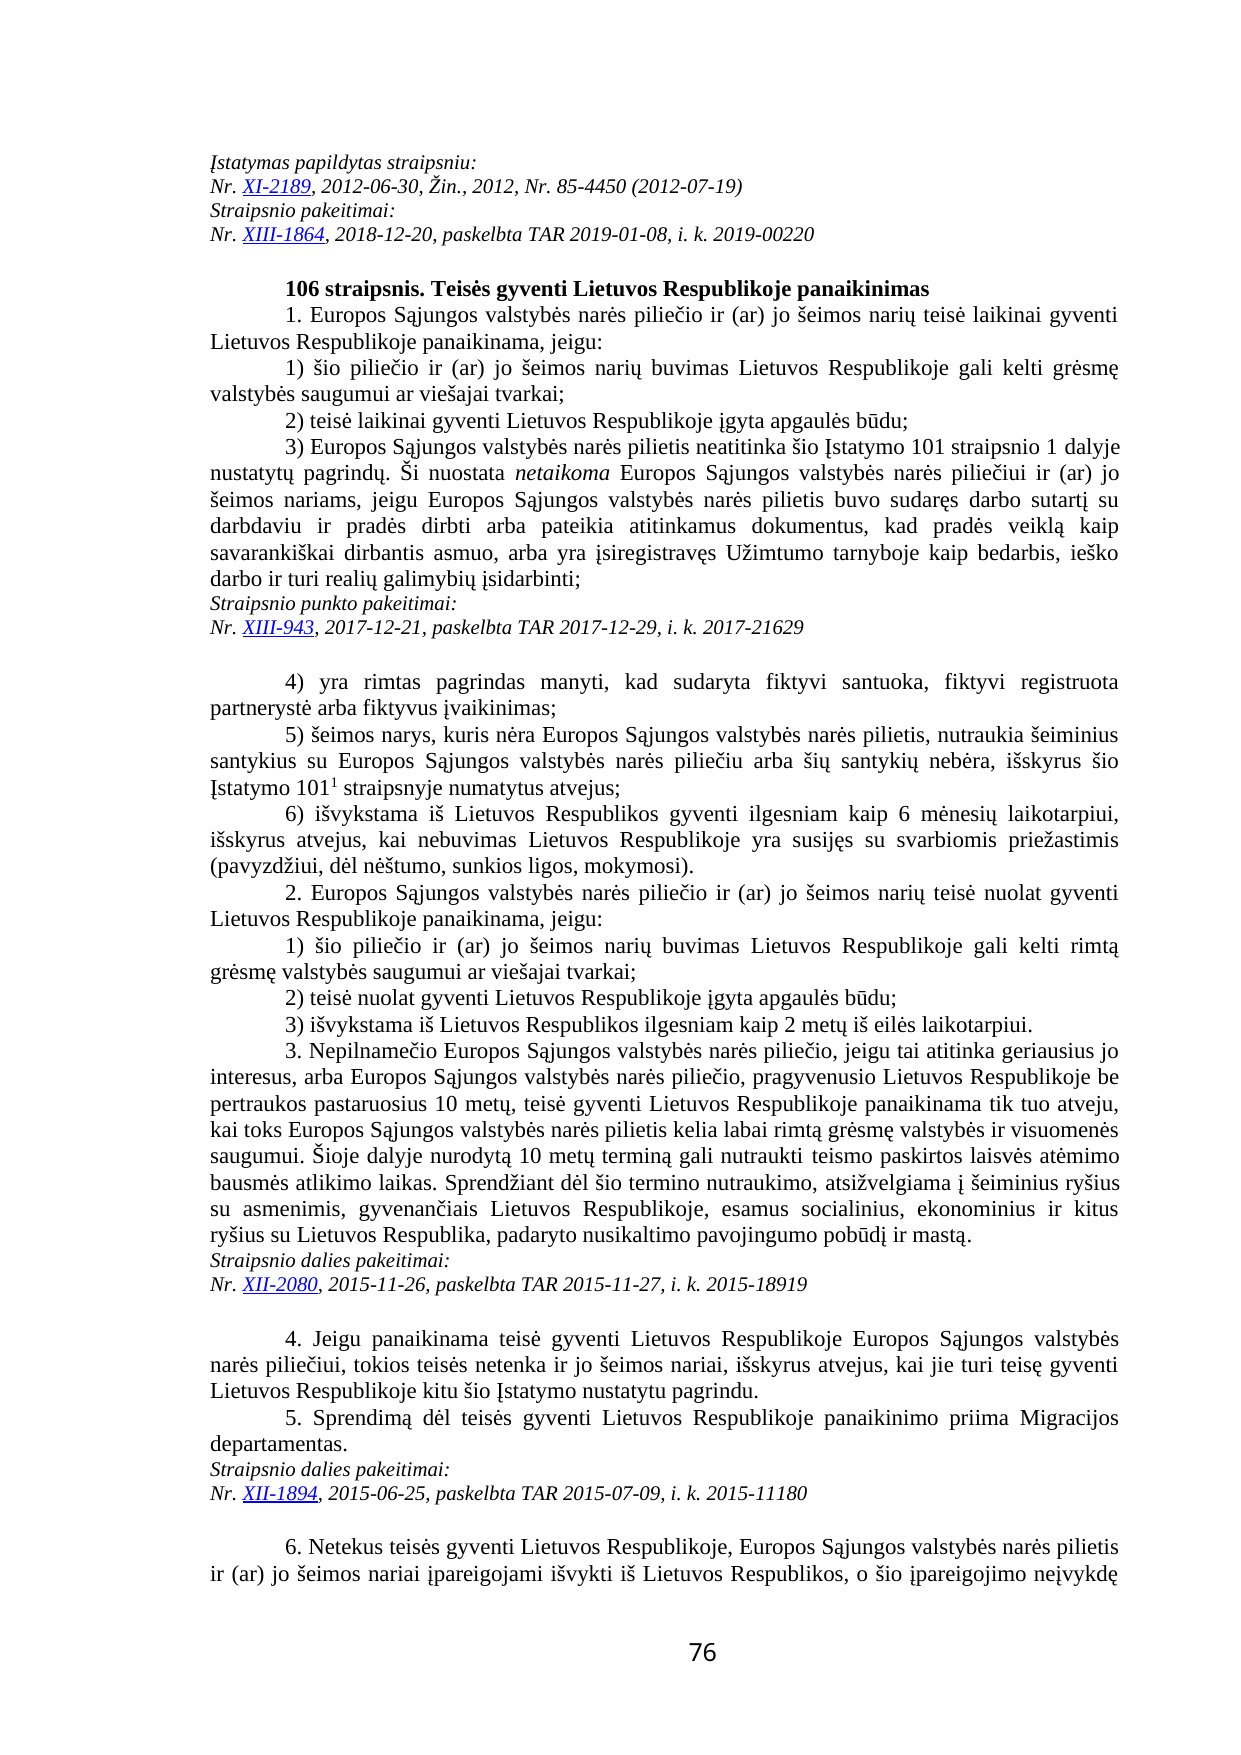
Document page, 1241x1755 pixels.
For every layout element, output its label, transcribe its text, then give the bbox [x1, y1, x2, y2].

text 1) šio piliečio ir (ar) jo šeimos narių buvimas Lietuvos Respublikoje gali kelti grėsmę valstybės saugumui ar viešajai tvarkai; [210, 354, 1120, 407]
text 4) yra rimtas pagrindas manyti, kad sudaryta fiktyvi santuoka, fiktyvi registruota partnerystė arba fiktyvus įvaikinimas; [210, 668, 1120, 721]
text 6. Netekus teisės gyventi Lietuvos Respublikoje, Europos Sąjungos valstybės narės pilietis ir (ar) jo šeimos nariai įpareigojami išvykti iš Lietuvos Respublikos, o šio įpareigojimo neįvykdę [210, 1533, 1120, 1586]
text 6) išvykstama iš Lietuvos Respublikos gyventi ilgesniam kaip 6 mėnesių laikotarpiui, išskyrus atvejus, kai nebuvimas Lietuvos Respublikoje yra susijęs su svarbiomis priežastimis (pavyzdžiui, dėl nėštumo, sunkios ligos, mokymosi). [210, 800, 1120, 879]
text Įstatymas papildytas straipsniu: [210, 150, 1120, 174]
text Nr. XI-2189, 2012-06-30, Žin., 2012, Nr. 85-4450 (2012-07-19) [210, 174, 1120, 198]
text 1) šio piliečio ir (ar) jo šeimos narių buvimas Lietuvos Respublikoje gali kelti rimtą grėsmę valstybės saugumui ar viešajai tvarkai; [210, 932, 1120, 984]
text Nr. XIII-943, 2017-12-21, paskelbta TAR 2017-12-29, i. k. 2017-21629 [210, 615, 1120, 639]
text Nr. XII-1894, 2015-06-25, paskelbta TAR 2015-07-09, i. k. 2015-11180 [210, 1481, 1120, 1505]
text Straipsnio pakeitimai: [210, 198, 1120, 222]
text Nr. XII-2080, 2015-11-26, paskelbta TAR 2015-11-27, i. k. 2015-18919 [210, 1272, 1120, 1296]
text Straipsnio punkto pakeitimai: [210, 591, 1120, 615]
text 3. Nepilnamečio Europos Sąjungos valstybės narės piliečio, jeigu tai atitinka geriausius jo interesus, arba Europos Sąjungos valstybės narės piliečio, pragyvenusio Lietuvos Respublikoje be pertraukos pastaruosius 10 metų, teisė gyventi Lietuvos Respublikoje panaikinama tik tuo atveju, kai toks Europos Sąjungos valstybės narės pilietis kelia labai rimtą grėsmę valstybės ir visuomenės saugumui. Šioje dalyje nurodytą 10 metų terminą gali nutraukti teismo paskirtos laisvės atėmimo bausmės atlikimo laikas. Sprendžiant dėl šio termino nutraukimo, atsižvelgiama į šeiminius ryšius su asmenimis, gyvenančiais Lietuvos Respublikoje, esamus socialinius, ekonominius ir kitus ryšius su Lietuvos Respublika, padaryto nusikaltimo pavojingumo pobūdį ir mastą. [210, 1037, 1120, 1248]
text 106 straipsnis. Teisės gyventi Lietuvos Respublikoje panaikinimas [210, 275, 1120, 301]
text 5) šeimos narys, kuris nėra Europos Sąjungos valstybės narės pilietis, nutraukia šeiminius santykius su Europos Sąjungos valstybės narės piliečiu arba šių santykių nebėra, išskyrus šio Įstatymo 1011 straipsnyje numatytus atvejus; [210, 721, 1120, 800]
text 1. Europos Sąjungos valstybės narės piliečio ir (ar) jo šeimos narių teisė laikinai gyventi Lietuvos Respublikoje panaikinama, jeigu: [210, 301, 1120, 354]
text Nr. XIII-1864, 2018-12-20, paskelbta TAR 2019-01-08, i. k. 2019-00220 [210, 222, 1120, 246]
text 2. Europos Sąjungos valstybės narės piliečio ir (ar) jo šeimos narių teisė nuolat gyventi Lietuvos Respublikoje panaikinama, jeigu: [210, 879, 1120, 932]
text 2) teisė nuolat gyventi Lietuvos Respublikoje įgyta apgaulės būdu; [210, 984, 1120, 1011]
text Straipsnio dalies pakeitimai: [210, 1457, 1120, 1481]
text 3) Europos Sąjungos valstybės narės pilietis neatitinka šio Įstatymo 101 straipsnio 1 dalyje nustatytų pagrindų. Ši nuostata netaikoma Europos Sąjungos valstybės narės piliečiui ir (ar) jo šeimos nariams, jeigu Europos Sąjungos valstybės narės pilietis buvo sudaręs darbo sutartį su darbdaviu ir pradės dirbti arba pateikia atitinkamus dokumentus, kad pradės veiklą kaip savarankiškai dirbantis asmuo, arba yra įsiregistravęs Užimtumo tarnyboje kaip bedarbis, ieško darbo ir turi realių galimybių įsidarbinti; [210, 433, 1120, 591]
text 5. Sprendimą dėl teisės gyventi Lietuvos Respublikoje panaikinimo priima Migracijos departamentas. [210, 1404, 1120, 1457]
text 2) teisė laikinai gyventi Lietuvos Respublikoje įgyta apgaulės būdu; [210, 407, 1120, 433]
text 4. Jeigu panaikinama teisė gyventi Lietuvos Respublikoje Europos Sąjungos valstybės narės piliečiui, tokios teisės netenka ir jo šeimos nariai, išskyrus atvejus, kai jie turi teisę gyventi Lietuvos Respublikoje kitu šio Įstatymo nustatytu pagrindu. [210, 1325, 1120, 1404]
text Straipsnio dalies pakeitimai: [210, 1248, 1120, 1272]
text 3) išvykstama iš Lietuvos Respublikos ilgesniam kaip 2 metų iš eilės laikotarpiui. [210, 1011, 1120, 1037]
